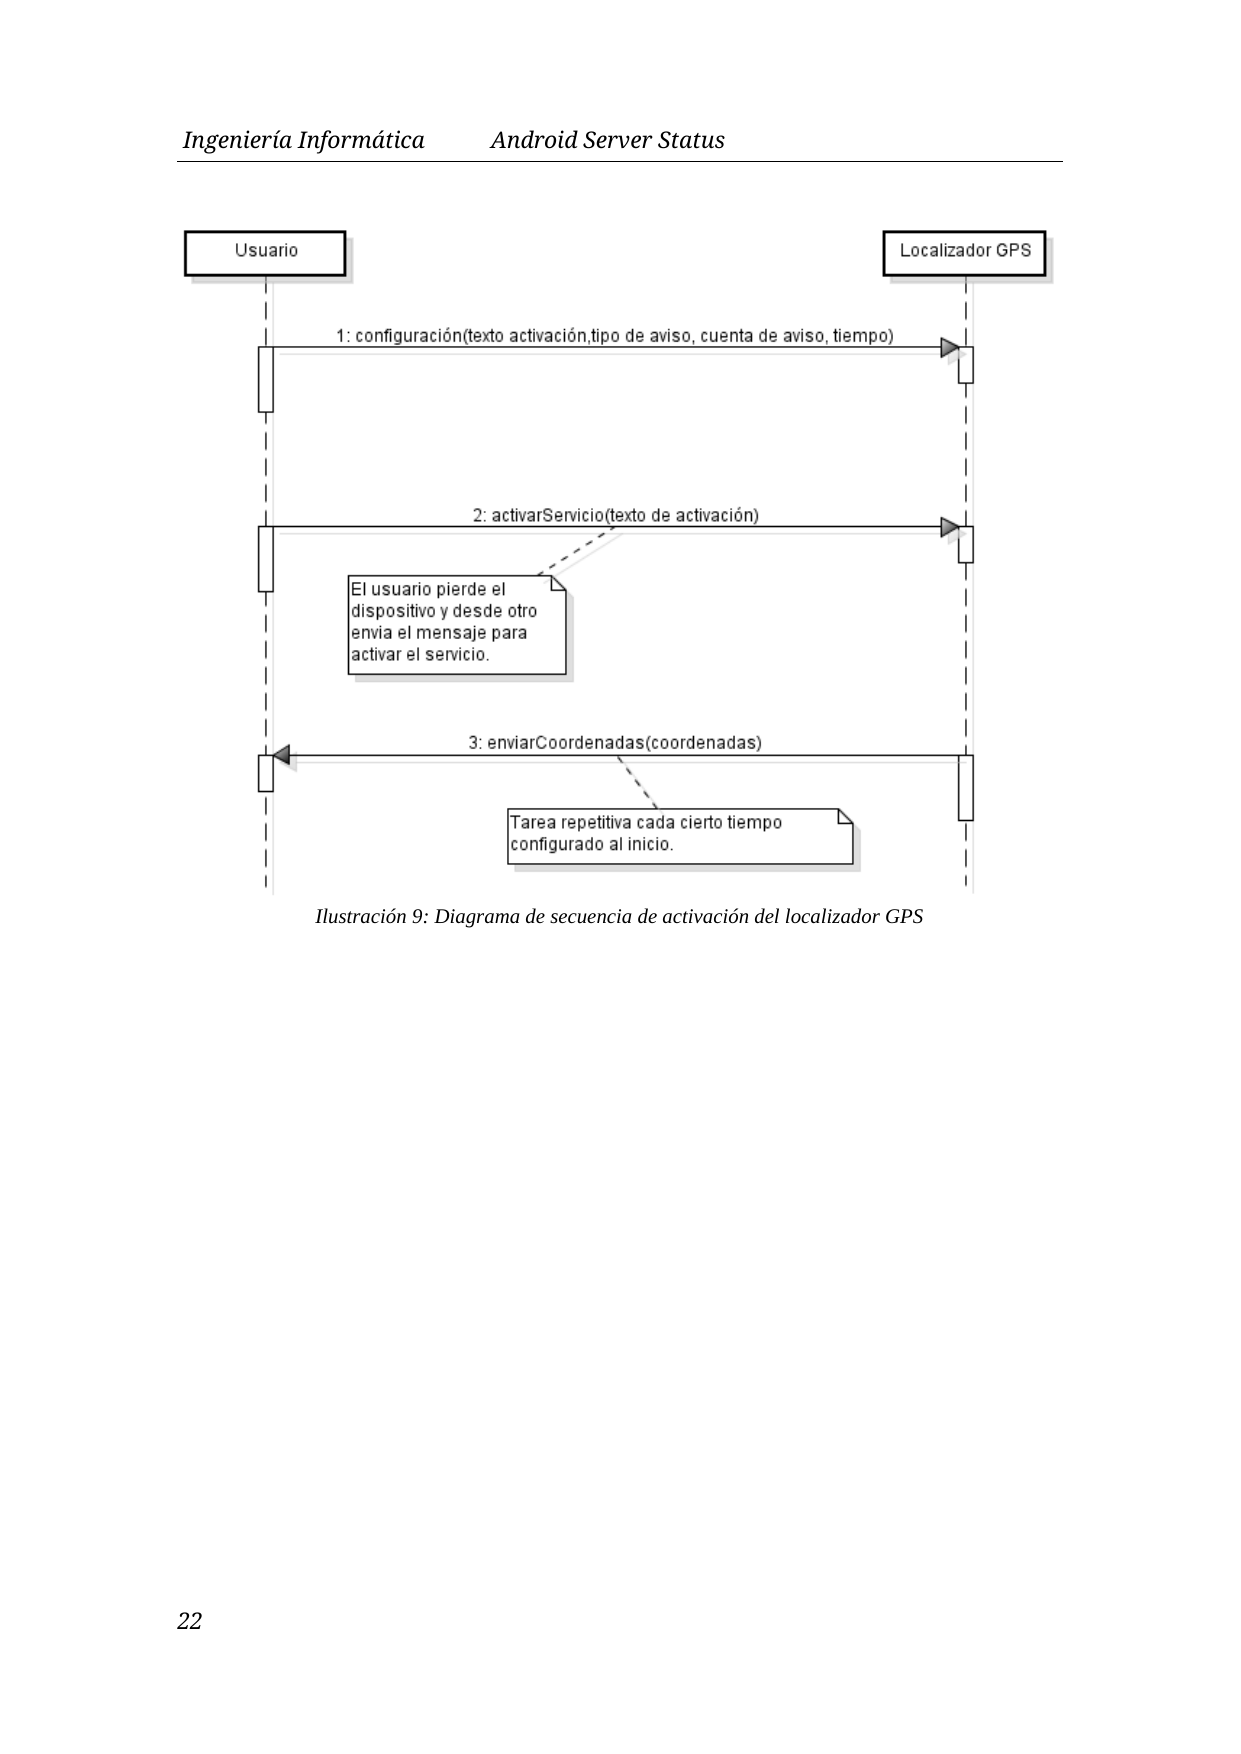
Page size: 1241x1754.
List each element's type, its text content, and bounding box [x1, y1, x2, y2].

text Ilustración 9: Diagrama de secuencia de activación del localizador GPS [177, 904, 1063, 928]
picture [177, 219, 1063, 904]
